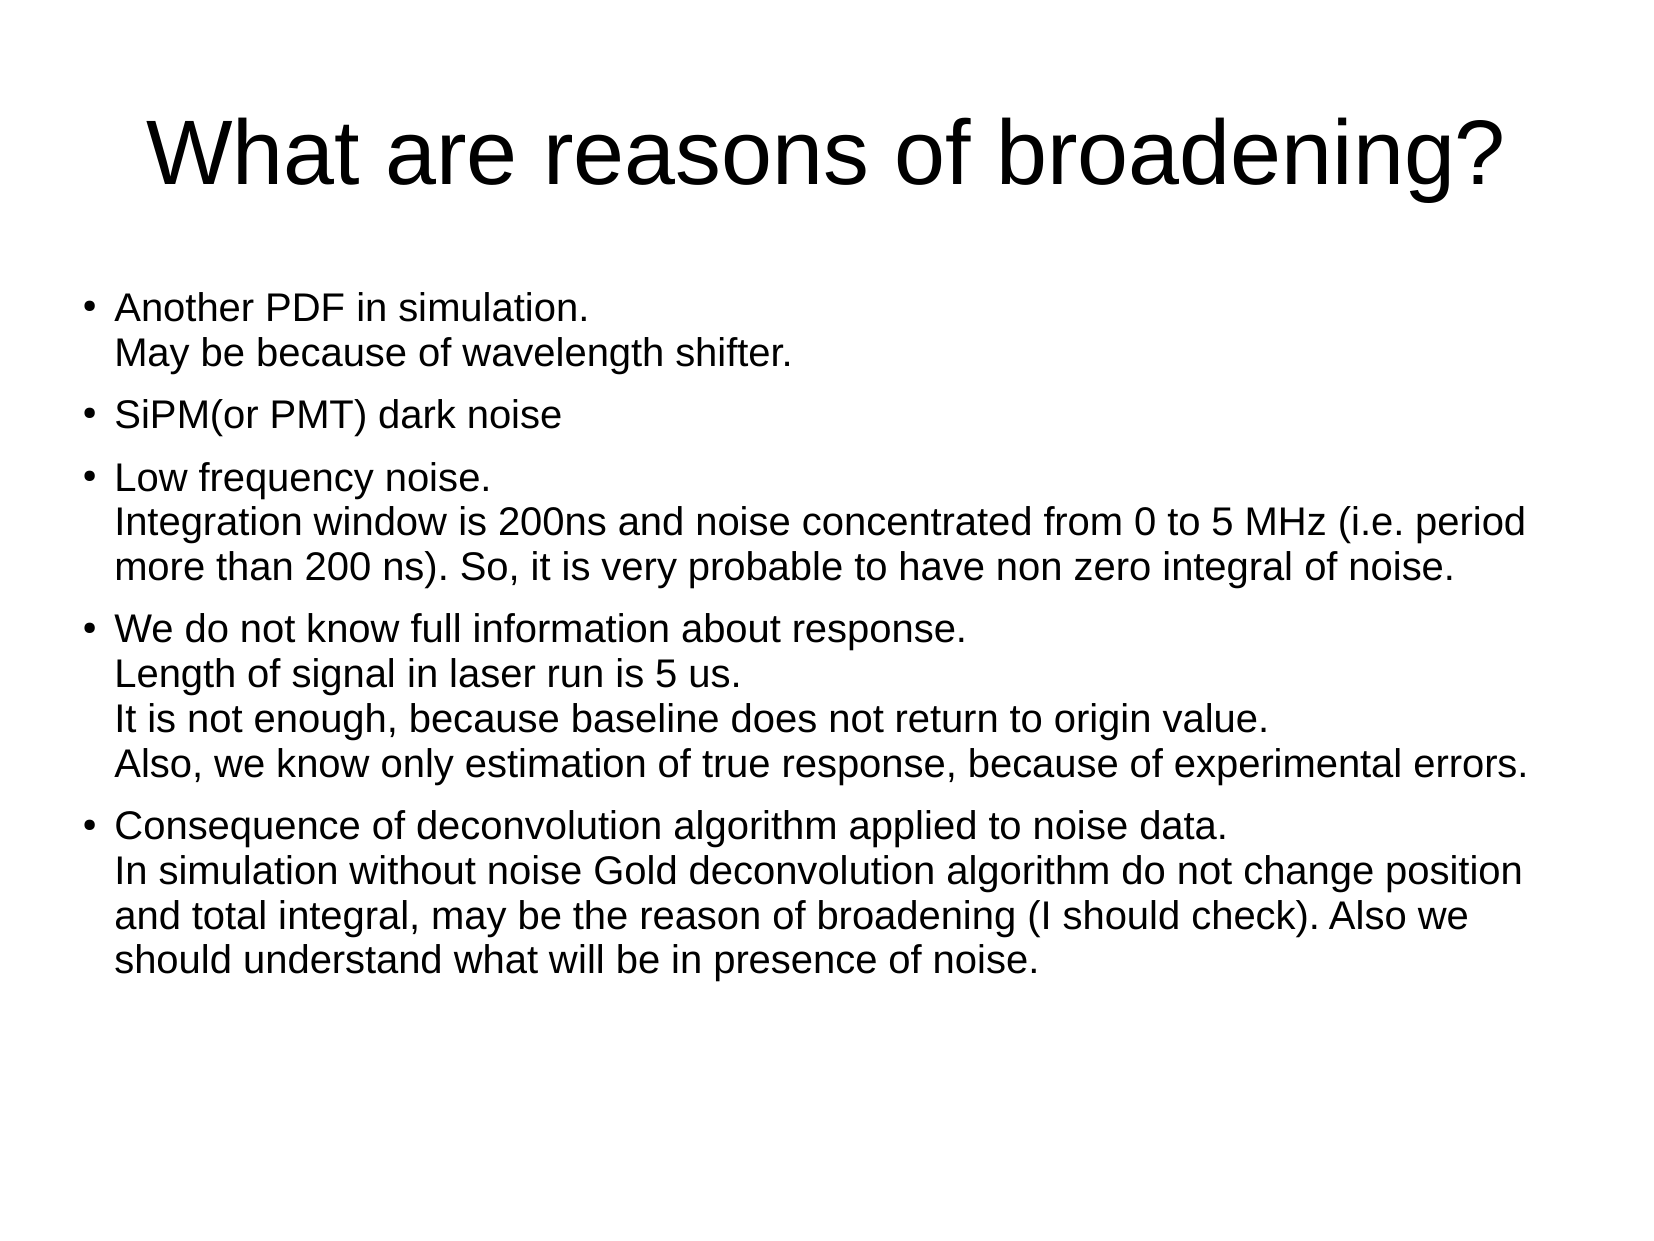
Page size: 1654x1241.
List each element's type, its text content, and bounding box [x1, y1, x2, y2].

title What are reasons of broadening? [82, 49, 1571, 257]
list Another PDF in simulation. May be because of wavelength shifter. SiPM(or PMT) dark noise Low frequency noise. Integration window is 200ns and noise concentrated from 0 to 5 MHz (i.e. period more than 200 ns). So, it is very probable to have non zero integral of noise. We do not know full information about response. Length of signal in laser run is 5 us. It is not enough, because baseline does not return to origin value. Also, we know only estimation of true response, because of experimental errors. Consequence of deconvolution algorithm applied to noise data. In simulation without noise Gold deconvolution algorithm do not change position and total integral, may be the reason of broadening (I should check). Also we should understand what will be in presence of noise. [71, 285, 1561, 1005]
